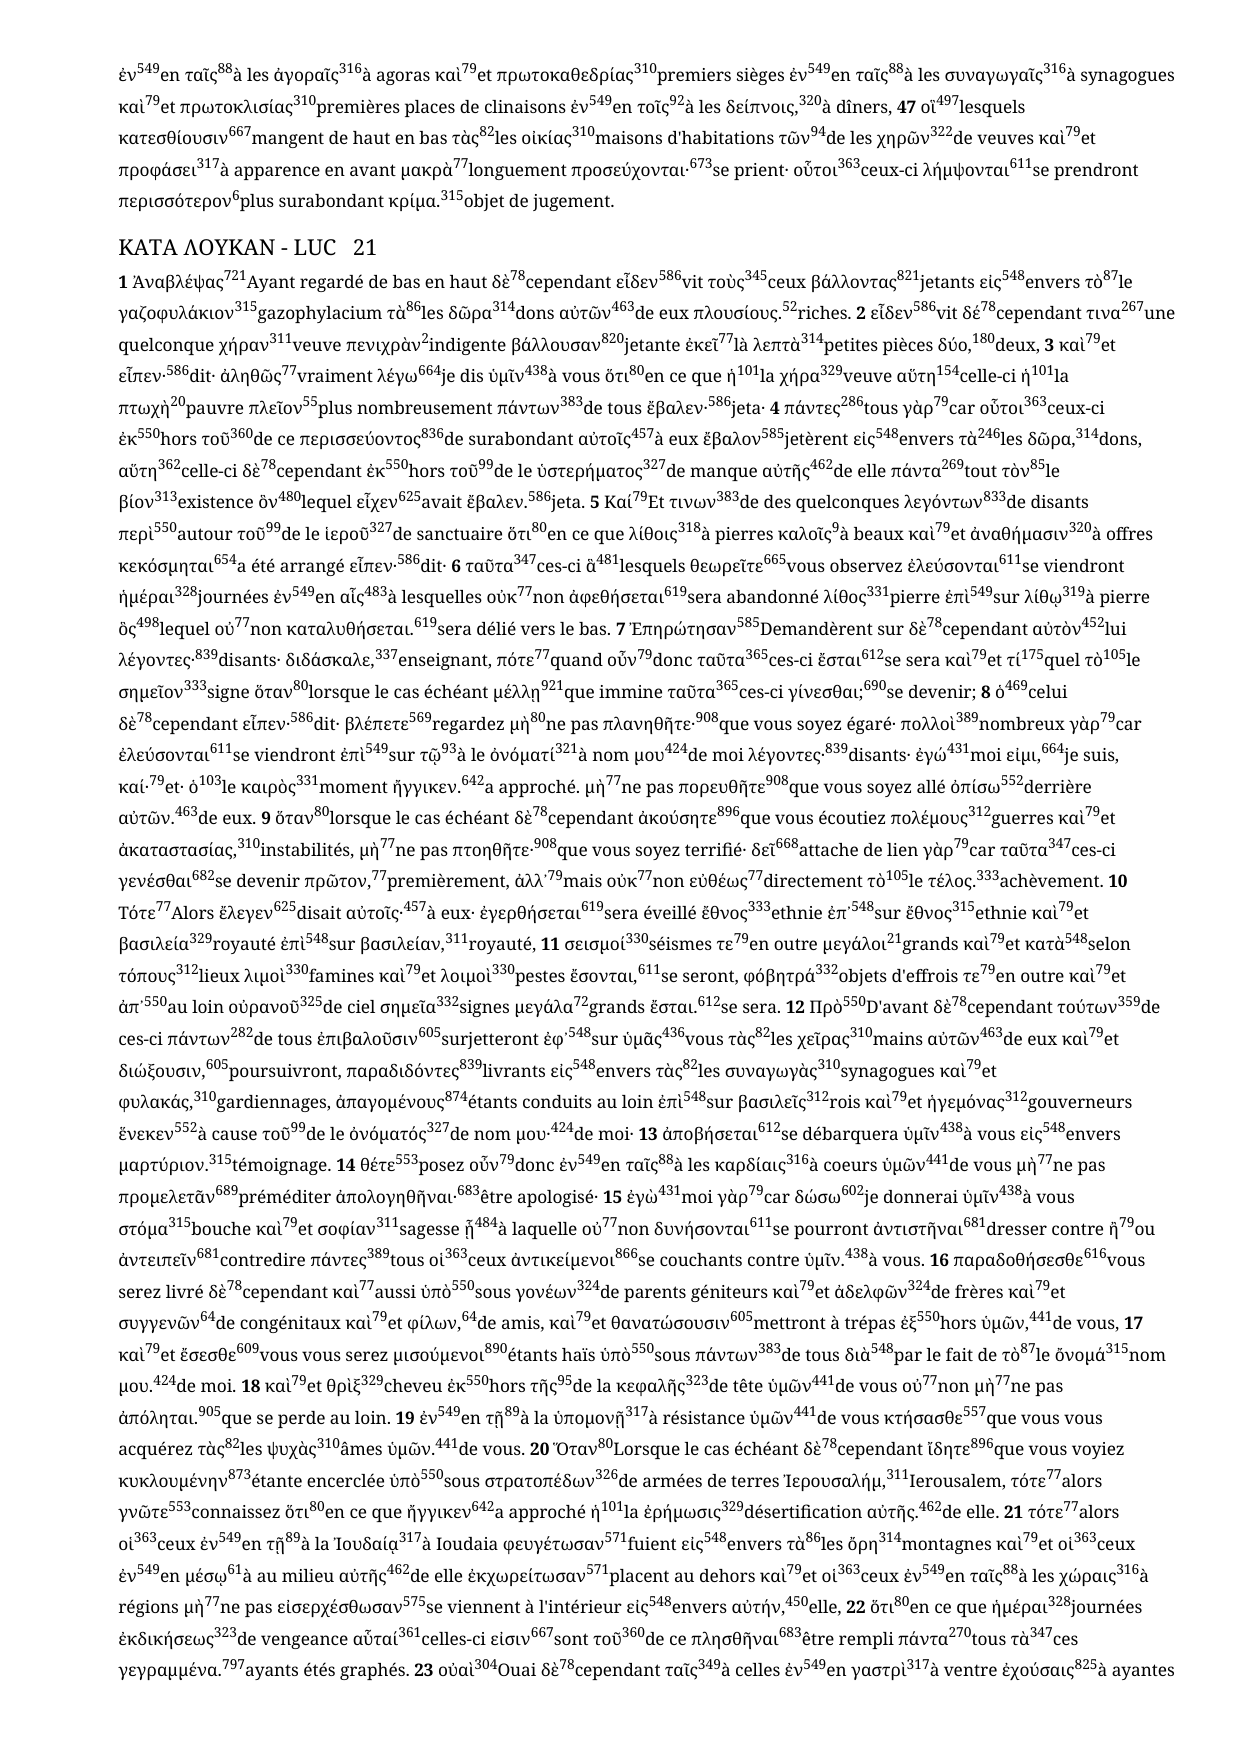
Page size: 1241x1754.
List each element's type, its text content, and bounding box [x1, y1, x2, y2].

text 1 Ἀναβλέψας721Ayant regardé de bas en haut δὲ78cependant εἶδεν586vit τοὺς345ceux βάλλοντας821jetants εἰς548envers τὸ87le γαζοφυλάκιον315gazophylacium τὰ86les δῶρα314dons αὐτῶν463de eux πλουσίους.52riches. 2 εἶδεν586vit δέ78cependant τινα267une quelconque χήραν311veuve πενιχρὰν2indigente βάλλουσαν820jetante ἐκεῖ77là λεπτὰ314petites pièces δύο,180deux, 3 καὶ79et εἶπεν·586dit· ἀληθῶς77vraiment λέγω664je dis ὑμῖν438à vous ὅτι80en ce que ἡ101la χήρα329veuve αὕτη154celle-ci ἡ101la πτωχὴ20pauvre πλεῖον55plus nombreusement πάντων383de tous ἔβαλεν·586jeta· 4 πάντες286tous γὰρ79car οὗτοι363ceux-ci ἐκ550hors τοῦ360de ce περισσεύοντος836de surabondant αὐτοῖς457à eux ἔβαλον585jetèrent εἰς548envers τὰ246les δῶρα,314dons, αὕτη362celle-ci δὲ78cependant ἐκ550hors τοῦ99de le ὑστερήματος327de manque αὐτῆς462de elle πάντα269tout τὸν85le βίον313existence ὃν480lequel εἶχεν625avait ἔβαλεν.586jeta. 5 Καί79Et τινων383de des quelconques λεγόντων833de disants περὶ550autour τοῦ99de le ἱεροῦ327de sanctuaire ὅτι80en ce que λίθοις318à pierres καλοῖς9à beaux καὶ79et ἀναθήμασιν320à offres κεκόσμηται654a été arrangé εἶπεν·586dit· 6 ταῦτα347ces-ci ἃ481lesquels θεωρεῖτε665vous observez ἐλεύσονται611se viendront ἡμέραι328journées ἐν549en αἷς483à lesquelles οὐκ77non ἀφεθήσεται619sera abandonné λίθος331pierre ἐπὶ549sur λίθῳ319à pierre ὃς498lequel οὐ77non καταλυθήσεται.619sera délié vers le bas. 7 Ἐπηρώτησαν585Demandèrent sur δὲ78cependant αὐτὸν452lui λέγοντες·839disants· διδάσκαλε,337enseignant, πότε77quand οὖν79donc ταῦτα365ces-ci ἔσται612se sera καὶ79et τί175quel τὸ105le σημεῖον333signe ὅταν80lorsque le cas échéant μέλλῃ921que immine ταῦτα365ces-ci γίνεσθαι;690se devenir; 8 ὁ469celui δὲ78cependant εἶπεν·586dit· βλέπετε569regardez μὴ80ne pas πλανηθῆτε·908que vous soyez égaré· πολλοὶ389nombreux γὰρ79car ἐλεύσονται611se viendront ἐπὶ549sur τῷ93à le ὀνόματί321à nom μου424de moi λέγοντες·839disants· ἐγώ431moi εἰμι,664je suis, καί·79et· ὁ103le καιρὸς331moment ἤγγικεν.642a approché. μὴ77ne pas πορευθῆτε908que vous soyez allé ὀπίσω552derrière αὐτῶν.463de eux. 9 ὅταν80lorsque le cas échéant δὲ78cependant ἀκούσητε896que vous écoutiez πολέμους312guerres καὶ79et ἀκαταστασίας,310instabilités, μὴ77ne pas πτοηθῆτε·908que vous soyez terrifié· δεῖ668attache de lien γὰρ79car ταῦτα347ces-ci γενέσθαι682se devenir πρῶτον,77premièrement, ἀλλ᾽79mais οὐκ77non εὐθέως77directement τὸ105le τέλος.333achèvement. 10 Τότε77Alors ἔλεγεν625disait αὐτοῖς·457à eux· ἐγερθήσεται619sera éveillé ἔθνος333ethnie ἐπ᾽548sur ἔθνος315ethnie καὶ79et βασιλεία329royauté ἐπὶ548sur βασιλείαν,311royauté, 11 σεισμοί330séismes τε79en outre μεγάλοι21grands καὶ79et κατὰ548selon τόπους312lieux λιμοὶ330famines καὶ79et λοιμοὶ330pestes ἔσονται,611se seront, φόβητρά332objets d'effrois τε79en outre καὶ79et ἀπ᾽550au loin οὐρανοῦ325de ciel σημεῖα332signes μεγάλα72grands ἔσται.612se sera. 12 Πρὸ550D'avant δὲ78cependant τούτων359de ces-ci πάντων282de tous ἐπιβαλοῦσιν605surjetteront ἐφ᾽548sur ὑμᾶς436vous τὰς82les χεῖρας310mains αὐτῶν463de eux καὶ79et διώξουσιν,605poursuivront, παραδιδόντες839livrants εἰς548envers τὰς82les συναγωγὰς310synagogues καὶ79et φυλακάς,310gardiennages, ἀπαγομένους874étants conduits au loin ἐπὶ548sur βασιλεῖς312rois καὶ79et ἡγεμόνας312gouverneurs ἕνεκεν552à cause τοῦ99de le ὀνόματός327de nom μου·424de moi· 13 ἀποβήσεται612se débarquera ὑμῖν438à vous εἰς548envers μαρτύριον.315témoignage. 14 θέτε553posez οὖν79donc ἐν549en ταῖς88à les καρδίαις316à coeurs ὑμῶν441de vous μὴ77ne pas προμελετᾶν689préméditer ἀπολογηθῆναι·683être apologisé· 15 ἐγὼ431moi γὰρ79car δώσω602je donnerai ὑμῖν438à vous στόμα315bouche καὶ79et σοφίαν311sagesse ᾗ484à laquelle οὐ77non δυνήσονται611se pourront ἀντιστῆναι681dresser contre ἢ79ou ἀντειπεῖν681contredire πάντες389tous οἱ363ceux ἀντικείμενοι866se couchants contre ὑμῖν.438à vous. 16 παραδοθήσεσθε616vous serez livré δὲ78cependant καὶ77aussi ὑπὸ550sous γονέων324de parents géniteurs καὶ79et ἀδελφῶν324de frères καὶ79et συγγενῶν64de congénitaux καὶ79et φίλων,64de amis, καὶ79et θανατώσουσιν605mettront à trépas ἐξ550hors ὑμῶν,441de vous, 17 καὶ79et ἔσεσθε609vous vous serez μισούμενοι890étants haïs ὑπὸ550sous πάντων383de tous διὰ548par le fait de τὸ87le ὄνομά315nom μου.424de moi. 18 καὶ79et θρὶξ329cheveu ἐκ550hors τῆς95de la κεφαλῆς323de tête ὑμῶν441de vous οὐ77non μὴ77ne pas ἀπόληται.905que se perde au loin. 19 ἐν549en τῇ89à la ὑπομονῇ317à résistance ὑμῶν441de vous κτήσασθε557que vous vous acquérez τὰς82les ψυχὰς310âmes ὑμῶν.441de vous. 20 Ὅταν80Lorsque le cas échéant δὲ78cependant ἴδητε896que vous voyiez κυκλουμένην873étante encerclée ὑπὸ550sous στρατοπέδων326de armées de terres Ἰερουσαλήμ,311Ierousalem, τότε77alors γνῶτε553connaissez ὅτι80en ce que ἤγγικεν642a approché ἡ101la ἐρήμωσις329désertification αὐτῆς.462de elle. 21 τότε77alors οἱ363ceux ἐν549en τῇ89à la Ἰουδαίᾳ317à Ioudaia φευγέτωσαν571fuient εἰς548envers τὰ86les ὄρη314montagnes καὶ79et οἱ363ceux ἐν549en μέσῳ61à au milieu αὐτῆς462de elle ἐκχωρείτωσαν571placent au dehors καὶ79et οἱ363ceux ἐν549en ταῖς88à les χώραις316à régions μὴ77ne pas εἰσερχέσθωσαν575se viennent à l'intérieur εἰς548envers αὐτήν,450elle, 22 ὅτι80en ce que ἡμέραι328journées ἐκδικήσεως323de vengeance αὗταί361celles-ci εἰσιν667sont τοῦ360de ce πλησθῆναι683être rempli πάντα270tous τὰ347ces γεγραμμένα.797ayants étés graphés. 23 οὐαὶ304Ouai δὲ78cependant ταῖς349à celles ἐν549en γαστρὶ317à ventre ἐχούσαις825à ayantes καὶ79et ταῖς349à celles θηλαζούσαις825à allaitantes ἐν549en ἐκείναις141à celles-là ταῖς88à les ἡμέραις·316à journées· ἔσται612se sera γὰρ79car ἀνάγκη329nécessité μεγάλη20grande ἐπὶ550sur τῆς95de la γῆς323de terre καὶ79et ὀργὴ329colère τῷ91à le λαῷ319à peuple τούτῳ,144à celui-ci, 24 καὶ79et πεσοῦνται611se tomberont στόματι321à bouche μαχαίρης323de machette καὶ79et αἰχμαλωτισθήσονται618seront fait captif εἰς548envers τὰ86les ἔθνη314ethnies πάντα,270tous, καὶ79et Ἰερουσαλὴμ329Ierousalem ἔσται612se sera πατουμένη889étante piétinée ὑπὸ550sous ἐθνῶν,326de ethnies, ἄχρι80jusqu'à l'extrémité οὗ494de lequel πληρωθῶσιν910que soient fait plénitude καιροὶ330moments ἐθνῶν.326de ethnies. 25 Καὶ79Et ἔσονται611se seront σημεῖα332signes ἐν549en ἡλίῳ319à soleil καὶ79et σελήνῃ317à lune καὶ79et ἄστροις,320à astres, καὶ79et ἐπὶ550sur τῆς95de la γῆς323de terre συνοχὴ329cohésion ἐθνῶν326de ethnies ἐν549en ἀπορίᾳ317à difficulté ἤχους327de écho θαλάσσης323de mer καὶ79et σάλου,325de fluctuation, 26 ἀποψυχόντων833de rendants l'âme ἀνθρώπων324de êtres humains ἀπὸ550au loin φόβου325de effroi καὶ79et προσδοκίας323de attente τῶν359de ces ἐπερχομένων862de se venants sur τῇ89à la οἰκουμένῃ,317à écoumène, αἱ100les γὰρ79car δυνάμεις328puissances τῶν96de les οὐρανῶν324de cieux σαλευθήσονται.618seront ébranlé. 27 καὶ79et τότε77alors ὄψονται611se verront τὸν85le υἱὸν313fils τοῦ97de le ἀνθρώπου325de être humain ἐρχόμενον849se venant ἐν549en νεφέλῃ317à nuée μετὰ550avec δυνάμεως323de puissance καὶ79et δόξης323de gloire πολλῆς.279de nombreuse. 28 ἀρχομένων862de se originants δὲ78cependant τούτων359de ces-ci γίνεσθαι690se devenir ἀνακύψατε553penchez de bas en haut καὶ79et ἐπάρατε553surélevez τὰς82les κεφαλὰς310têtes ὑμῶν,441de vous, διότι80parce que ἐγγίζει668approche ἡ101la ἀπολύτρωσις329rançon intégrale ὑμῶν.441de vous. 29 Καὶ79Et εἶπεν586dit παραβολὴν311parabole αὐτοῖς·457à eux· ἴδετε553voyez τὴν83la συκῆν311figuier καὶ79et πάντα270tous τὰ86les δένδρα·314arbres· 30 ὅταν80lorsque le cas échéant προβάλωσιν898que jettent devant ἤδη,77déjà, βλέποντες839regardants ἀφ᾽550au loin ἑαυτῶν521de vous-mêmes γινώσκετε665vous connaissez ὅτι80en ce que ἤδη77déjà ἐγγὺς77proche τὸ105le θέρος333été ἐστίν·668est· 31 οὕτως77ainsi καὶ77aussi ὑμεῖς,447vous, ὅταν80lorsque le cas échéant ἴδητε896que vous voyiez ταῦτα347ces-ci γινόμενα,850se devenants, γινώσκετε569connaissez ὅτι80en ce que ἐγγύς77proche ἐστιν668est ἡ101la βασιλεία329royauté τοῦ97de le θεοῦ.325de Dieu. 32 ἀμὴν304amen λέγω664je dis ὑμῖν438à vous ὅτι80en ce que οὐ77non μὴ77ne pas παρέλθῃ899que passe à côté ἡ101la γενεὰ329génération αὕτη154celle-ci ἕως80jusqu'à ce que ἂν340le cas échéant πάντα391tous γένηται.905que se devienne. 33 ὁ103le οὐρανὸς331ciel καὶ79et ἡ101la γῆ329terre παρελεύσονται,611se passeront à côté, οἱ102les δὲ78cependant λόγοι330discours μου424de moi οὐ77non μὴ77ne pas παρελεύσονται.611se passeront à côté. 34 Προσέχετε569Attenez δὲ78cependant ἑαυτοῖς519à vous-mêmes μήποτε80de peur que βαρηθῶσιν910que soient alourdi ὑμῶν441de vous αἱ100les καρδίαι328coeurs ἐν549en κραιπάλῃ317à crapulerie καὶ79et μέθῃ317à ivresse καὶ79et μερίμναις316à inquiétudes βιωτικαῖς7à vitales καὶ79et ἐπιστῇ899que présente ἐφ᾽548sur ὑμᾶς436vous αἰφνίδιος69soudaine ἡ101la ἡμέρα329journée ἐκείνη154celle-là 35 ὡς80comme παγίς·329piège· ἐπεισελεύσεται612se viendra à l'intérieur par dessus γὰρ79car ἐπὶ548sur πάντας268tous τοὺς345ceux καθημένους848se étants assis ἐπὶ548sur πρόσωπον315face πάσης279de toute τῆς95de la γῆς.323de terre. 36 ἀγρυπνεῖτε569soyez sans sommeil δὲ78cependant ἐν549en παντὶ275à tout καιρῷ319à moment δεόμενοι866se attachants de lien ἵνα80afin que κατισχύσητε896que vous ayez la ténacité de haut en bas ἐκφυγεῖν681fuir dehors ταῦτα347ces-ci πάντα270tous τὰ347ces μέλλοντα823imminants γίνεσθαι690se devenir καὶ79et σταθῆναι683être dressé ἔμπροσθεν552en devers τοῦ97de le υἱοῦ325de fils τοῦ97de le ἀνθρώπου.325de être humain. 37 Ἦν625Était δὲ78cependant τὰς82les ἡμέρας310journées ἐν549en τῷ93à le ἱερῷ321à sanctuaire διδάσκων,840enseignant, τὰς82les δὲ78cependant νύκτας310nuits ἐξερχόμενος867se sortant ηὐλίζετο631se bivouaquait εἰς548envers τὸ87le ὄρος315montagne τὸ348ce καλούμενον877étant appelé Ἐλαιῶν·322de Oliveraies· 38 καὶ79et πᾶς287tout ὁ103le λαὸς331peuple ὤρθριζεν625levait tôt πρὸς548vers αὐτὸν452lui ἐν549en τῷ93à le ἱερῷ321à sanctuaire ἀκούειν689écouter αὐτοῦ.464de lui. [118, 266, 1181, 1682]
text ΚΑΤΑ ΛΟΥΚΑΝ - LUC 21 [118, 231, 1181, 261]
